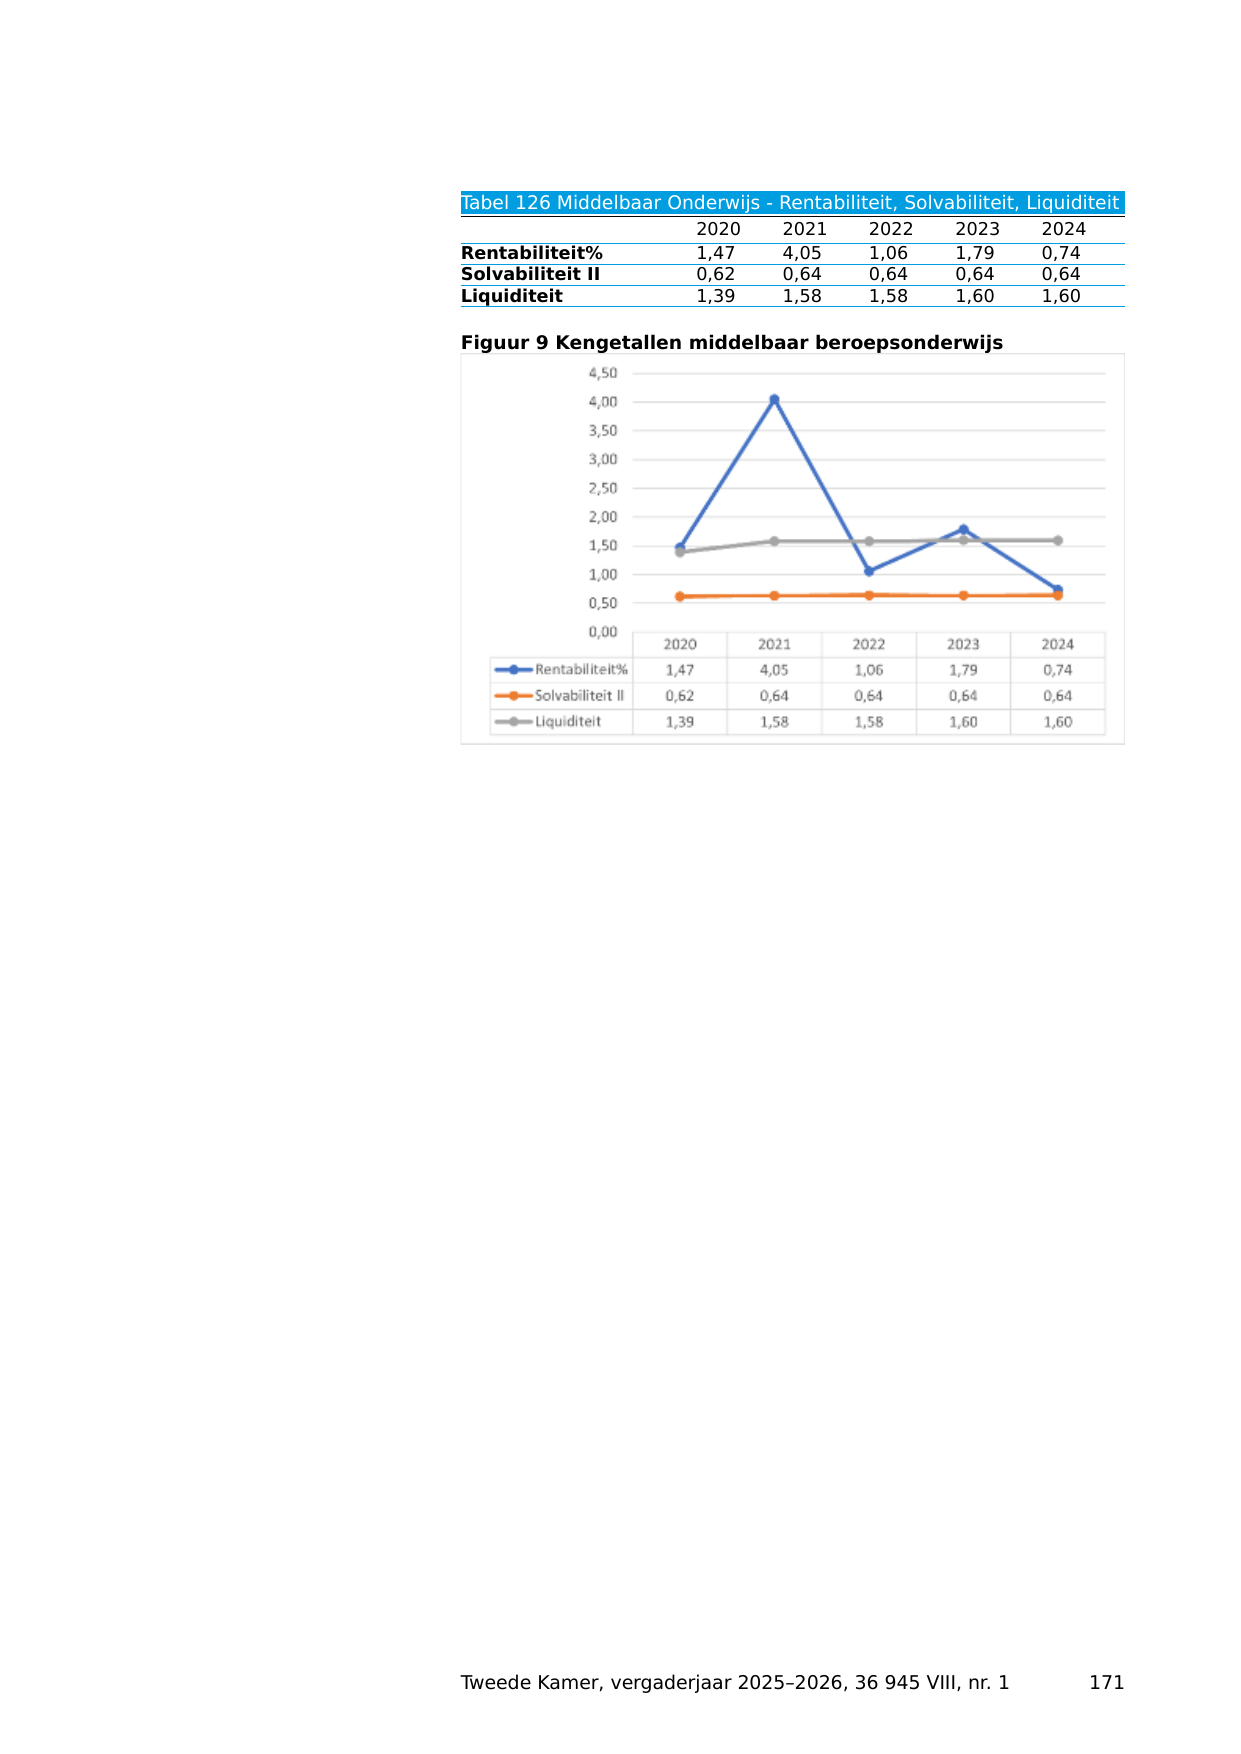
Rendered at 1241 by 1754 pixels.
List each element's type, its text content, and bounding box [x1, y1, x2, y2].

table_cell 1,39 [693, 286, 779, 306]
table_cell 0,64 [1039, 265, 1125, 285]
table_cell 1,60 [1039, 286, 1125, 306]
table_cell 2021 [780, 217, 866, 243]
table_cell Rentabiliteit% [461, 244, 693, 264]
table_cell 4,05 [780, 244, 866, 264]
table_cell 0,64 [866, 265, 952, 285]
table_cell 1,06 [866, 244, 952, 264]
table_cell 0,64 [952, 265, 1038, 285]
table_cell 1,58 [866, 286, 952, 306]
table_cell 0,62 [693, 265, 779, 285]
table_cell 1,79 [952, 244, 1038, 264]
table_cell Solvabiliteit II [461, 265, 693, 285]
table_cell 1,58 [780, 286, 866, 306]
table_cell 2020 [693, 217, 779, 243]
table_cell 0,74 [1039, 244, 1125, 264]
table_cell 2022 [866, 217, 952, 243]
table_cell 0,64 [780, 265, 866, 285]
table_cell 1,60 [952, 286, 1038, 306]
table_cell [461, 217, 693, 243]
title Figuur 9 Kengetallen middelbaar beroepsonderwijs [461, 332, 1125, 353]
table_cell 1,47 [693, 244, 779, 264]
table_cell Liquiditeit [461, 286, 693, 306]
table_cell 2024 [1039, 217, 1125, 243]
table_cell 2023 [952, 217, 1038, 243]
